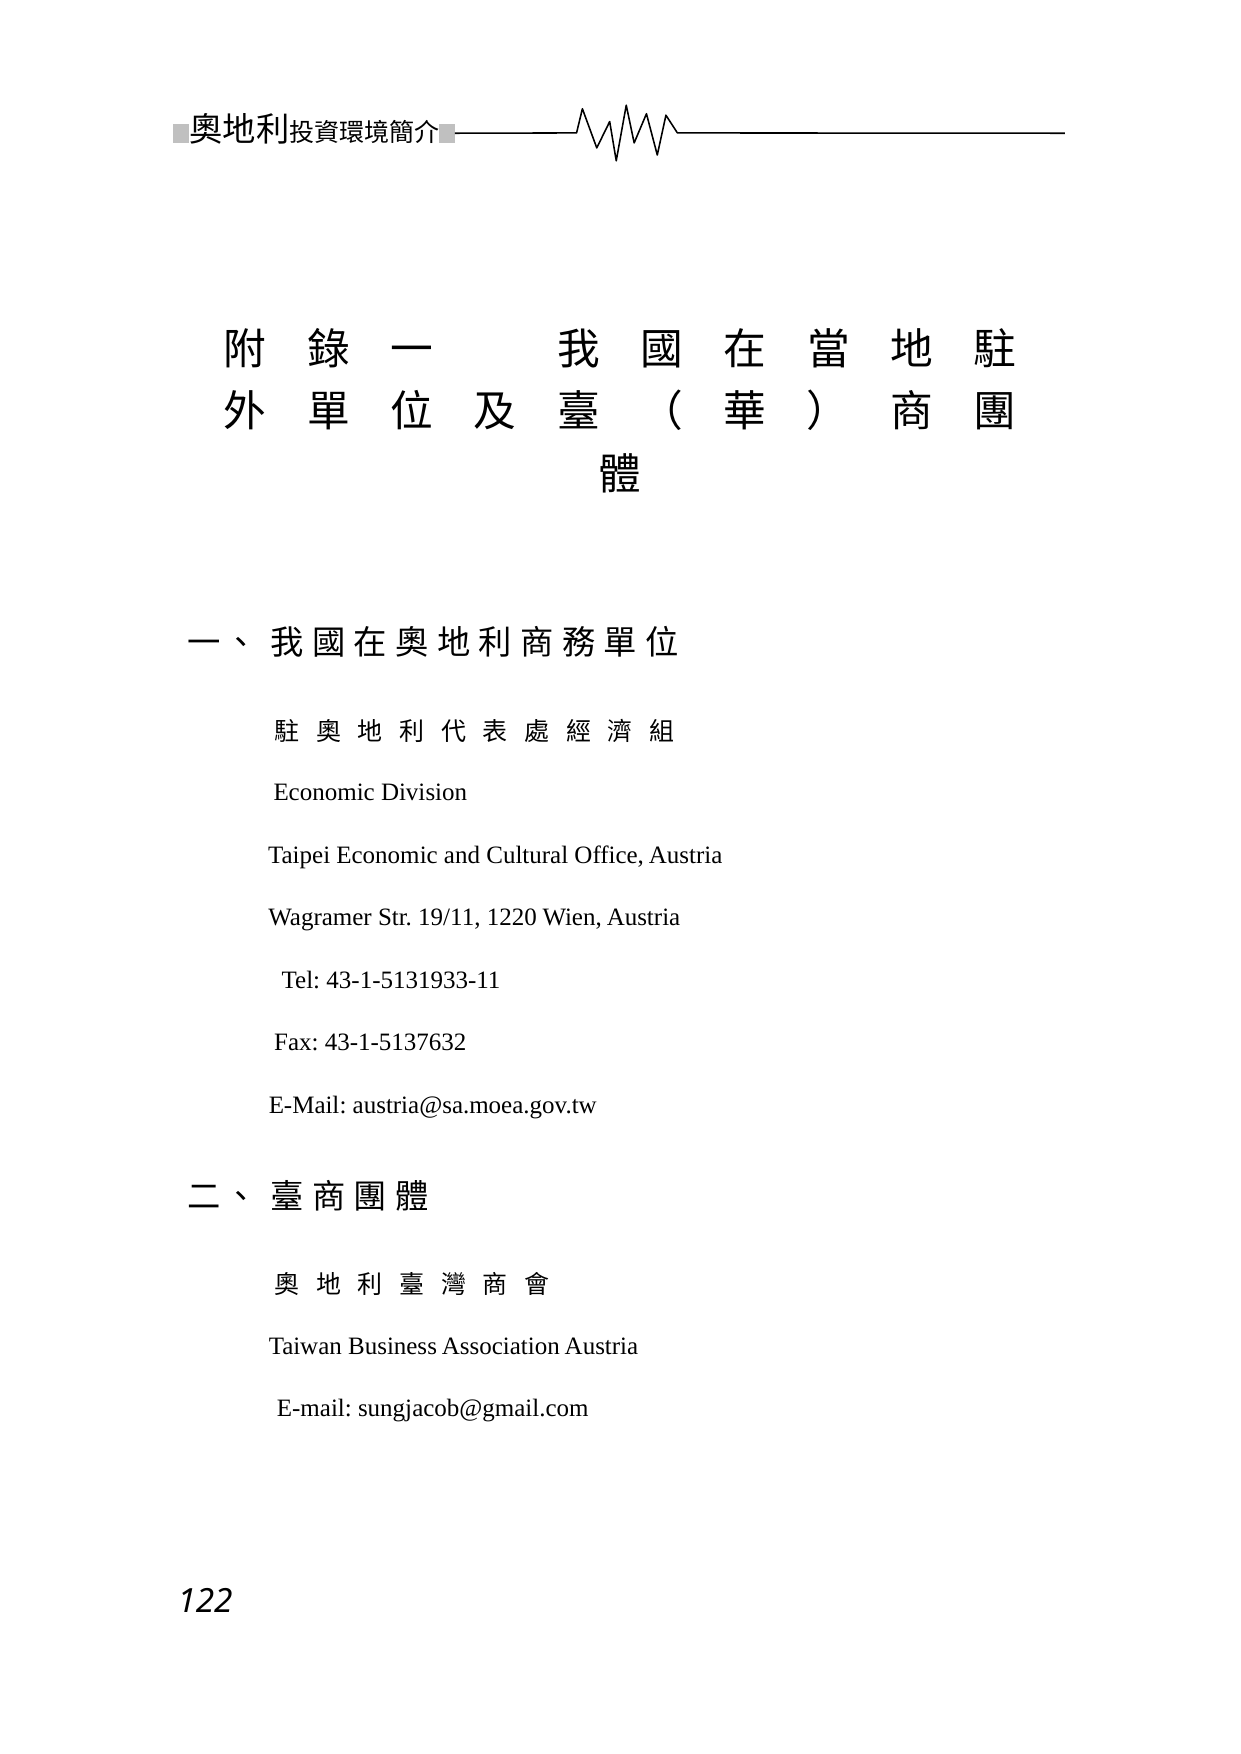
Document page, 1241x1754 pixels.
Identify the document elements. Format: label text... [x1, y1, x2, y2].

text 奧地利臺灣商會 [183, 1241, 1058, 1304]
text 二、臺商團體 [183, 1152, 1058, 1214]
text E-Mail: austria@sa.moea.gov.tw [183, 1063, 1058, 1125]
text 一、我國在奧地利商務單位 [183, 598, 1058, 661]
text E-mail: sungjacob@gmail.com [183, 1366, 1058, 1429]
text Economic Division [183, 750, 1058, 813]
text 附錄一 我國在當地駐外單位及臺（華）商團體 [183, 304, 1058, 491]
text Wagramer Str. 19/11, 1220 Wien, Austria [183, 875, 1058, 938]
text Taiwan Business Association Austria [183, 1304, 1058, 1366]
text Tel: 43-1-5131933-11 [183, 938, 1058, 1000]
text 駐奧地利代表處經濟組 [183, 688, 1058, 750]
text Taipei Economic and Cultural Office, Austria [183, 813, 1058, 875]
text Fax: 43-1-5137632 [183, 1000, 1058, 1063]
